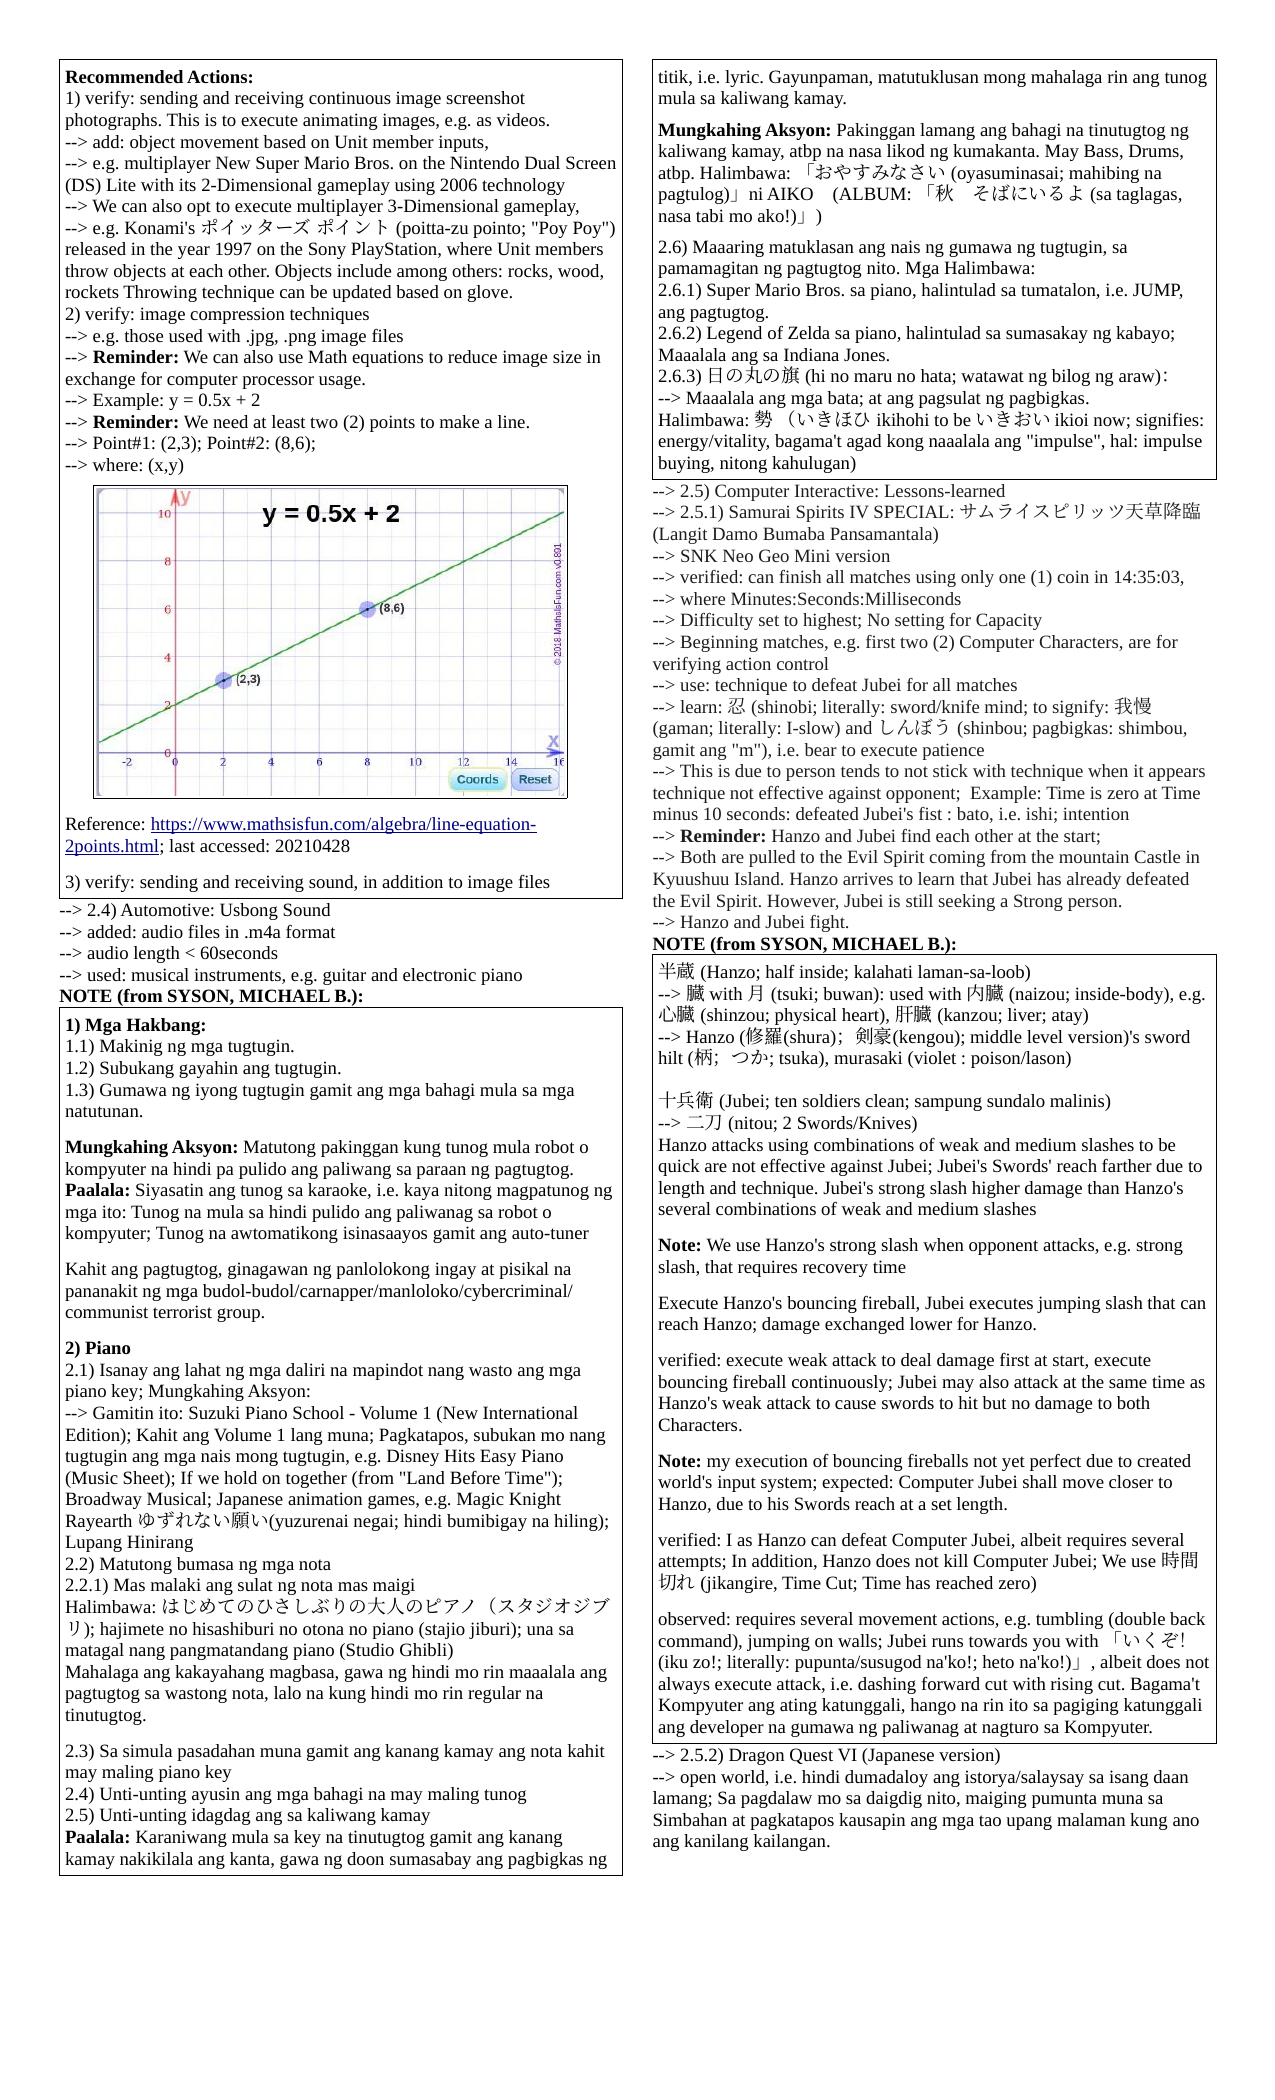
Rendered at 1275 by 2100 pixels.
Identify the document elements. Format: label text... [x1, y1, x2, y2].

text --> where Minutes:Seconds:Milliseconds [652, 588, 1216, 609]
text --> Hanzo and Jubei fight. [652, 911, 1216, 933]
text --> SNK Neo Geo Mini version [652, 544, 1216, 566]
table_header titik, i.e. lyric. Gayunpaman, matutuklusan mong mahalaga rin ang tunog mula sa kaliwang kamay. Mungkahing Aksyon: Pakinggan lamang ang bahagi na tinutugtog ng kaliwang kamay, atbp na nasa likod ng kumakanta. May Bass, Drums, atbp. Halimbawa: 「おやすみなさい (oyasuminasai; mahibing na pagtulog)」ni AIKO (ALBUM: 「秋 そばにいるよ (sa taglagas, nasa tabi mo ako!)」) 2.6) Maaaring matuklasan ang nais ng gumawa ng tugtugin, sa pamamagitan ng pagtugtog nito. Mga Halimbawa: 2.6.1) Super Mario Bros. sa piano, halintulad sa tumatalon, i.e. JUMP, ang pagtugtog. 2.6.2) Legend of Zelda sa piano, halintulad sa sumasakay ng kabayo; Maaalala ang sa Indiana Jones. 2.6.3) 日の丸の旗 (hi no maru no hata; watawat ng bilog ng araw)： --> Maaalala ang mga bata; at ang pagsulat ng pagbigkas. Halimbawa: 勢 （いきほひ ikihohi to be いきおいikioi now; signifies: energy/vitality, bagama't agad kong naaalala ang "impulse", hal: impulse buying, nitong kahulugan) [653, 60, 1216, 479]
text --> open world, i.e. hindi dumadaloy ang istorya/salaysay sa isang daan lamang; Sa pagdalaw mo sa daigdig nito, maiging pumunta muna sa Simbahan at pagkatapos kausapin ang mga tao upang malaman kung ano ang kanilang kailangan. [652, 1766, 1216, 1852]
table_header 1) Mga Hakbang: 1.1) Makinig ng mga tugtugin. 1.2) Subukang gayahin ang tugtugin. 1.3) Gumawa ng iyong tugtugin gamit ang mga bahagi mula sa mga natutunan. Mungkahing Aksyon: Matutong pakinggan kung tunog mula robot o kompyuter na hindi pa pulido ang paliwang sa paraan ng pagtugtog. Paalala: Siyasatin ang tunog sa karaoke, i.e. kaya nitong magpatunog ng mga ito: Tunog na mula sa hindi pulido ang paliwanag sa robot o kompyuter; Tunog na awtomatikong isinasaayos gamit ang auto-tuner Kahit ang pagtugtog, ginagawan ng panlolokong ingay at pisikal na pananakit ng mga budol-budol/carnapper/manloloko/cybercriminal/ communist terrorist group. 2) Piano 2.1) Isanay ang lahat ng mga daliri na mapindot nang wasto ang mga piano key; Mungkahing Aksyon: --> Gamitin ito: Suzuki Piano School - Volume 1 (New International Edition); Kahit ang Volume 1 lang muna; Pagkatapos, subukan mo nang tugtugin ang mga nais mong tugtugin, e.g. Disney Hits Easy Piano (Music Sheet); If we hold on together (from "Land Before Time"); Broadway Musical; Japanese animation games, e.g. Magic Knight Rayearth ゆずれない願い(yuzurenai negai; hindi bumibigay na hiling); Lupang Hinirang 2.2) Matutong bumasa ng mga nota 2.2.1) Mas malaki ang sulat ng nota mas maigi Halimbawa: はじめてのひさしぶりの大人のピアノ（スタジオジブリ); hajimete no hisashiburi no otona no piano (stajio jiburi); una sa matagal nang pangmatandang piano (Studio Ghibli) Mahalaga ang kakayahang magbasa, gawa ng hindi mo rin maaalala ang pagtugtog sa wastong nota, lalo na kung hindi mo rin regular na tinutugtog. 2.3) Sa simula pasadahan muna gamit ang kanang kamay ang nota kahit may maling piano key 2.4) Unti-unting ayusin ang mga bahagi na may maling tunog 2.5) Unti-unting idagdag ang sa kaliwang kamay Paalala: Karaniwang mula sa key na tinutugtog gamit ang kanang kamay nakikilala ang kanta, gawa ng doon sumasabay ang pagbigkas ng [60, 1008, 622, 1875]
text NOTE (from SYSON, MICHAEL B.): [59, 985, 623, 1007]
text --> added: audio files in .m4a format [59, 921, 623, 942]
text --> learn: 忍 (shinobi; literally: sword/knife mind; to signify: 我慢 (gaman; literally: I-slow) and しんぼう (shinbou; pagbigkas: shimbou, gamit ang "m"), i.e. bear to execute patience [652, 696, 1216, 760]
text --> 2.4) Automotive: Usbong Sound [59, 899, 623, 921]
text --> used: musical instruments, e.g. guitar and electronic piano [59, 964, 623, 985]
table_header 半蔵 (Hanzo; half inside; kalahati laman-sa-loob) --> 臓 with 月 (tsuki; buwan): used with 内臓 (naizou; inside-body), e.g. 心臓 (shinzou; physical heart), 肝臓 (kanzou; liver; atay) --> Hanzo (修羅(shura)；剣豪(kengou); middle level version)'s sword hilt (柄；つか; tsuka), murasaki (violet : poison/lason) 十兵衛 (Jubei; ten soldiers clean; sampung sundalo malinis) --> 二刀 (nitou; 2 Swords/Knives) Hanzo attacks using combinations of weak and medium slashes to be quick are not effective against Jubei; Jubei's Swords' reach farther due to length and technique. Jubei's strong slash higher damage than Hanzo's several combinations of weak and medium slashes Note: We use Hanzo's strong slash when opponent attacks, e.g. strong slash, that requires recovery time Execute Hanzo's bouncing fireball, Jubei executes jumping slash that can reach Hanzo; damage exchanged lower for Hanzo. verified: execute weak attack to deal damage first at start, execute bouncing fireball continuously; Jubei may also attack at the same time as Hanzo's weak attack to cause swords to hit but no damage to both Characters. Note: my execution of bouncing fireballs not yet perfect due to created world's input system; expected: Computer Jubei shall move closer to Hanzo, due to his Swords reach at a set length. verified: I as Hanzo can defeat Computer Jubei, albeit requires several attempts; In addition, Hanzo does not kill Computer Jubei; We use 時間切れ (jikangire, Time Cut; Time has reached zero) observed: requires several movement actions, e.g. tumbling (double back command), jumping on walls; Jubei runs towards you with 「いくぞ！(iku zo!; literally: pupunta/susugod na'ko!; heto na'ko!)」, albeit does not always execute attack, i.e. dashing forward cut with rising cut. Bagama't Kompyuter ang ating katunggali, hango na rin ito sa pagiging katunggali ang developer na gumawa ng paliwanag at nagturo sa Kompyuter. [653, 955, 1216, 1743]
text --> audio length < 60seconds [59, 942, 623, 964]
text --> Beginning matches, e.g. first two (2) Computer Characters, are for verifying action control [652, 631, 1216, 674]
text NOTE (from SYSON, MICHAEL B.): [652, 933, 1216, 954]
text --> 2.5.2) Dragon Quest VI (Japanese version) [652, 1744, 1216, 1766]
text --> This is due to person tends to not stick with technique when it appears technique not effective against opponent; Example: Time is zero at Time minus 10 seconds: defeated Jubei's fist : bato, i.e. ishi; intention [652, 760, 1216, 825]
table_header Recommended Actions: 1) verify: sending and receiving continuous image screenshot photographs. This is to execute animating images, e.g. as videos. --> add: object movement based on Unit member inputs, --> e.g. multiplayer New Super Mario Bros. on the Nintendo Dual Screen (DS) Lite with its 2-Dimensional gameplay using 2006 technology --> We can also opt to execute multiplayer 3-Dimensional gameplay, --> e.g. Konami's ポイッターズ ポイント (poitta-zu pointo; "Poy Poy") released in the year 1997 on the Sony PlayStation, where Unit members throw objects at each other. Objects include among others: rocks, wood, rockets Throwing technique can be updated based on glove. 2) verify: image compression techniques --> e.g. those used with .jpg, .png image files --> Reminder: We can also use Math equations to reduce image size in exchange for computer processor usage. --> Example: y = 0.5x + 2 --> Reminder: We need at least two (2) points to make a line. --> Point#1: (2,3); Point#2: (8,6); --> where: (x,y) Reference: https://www.mathsisfun.com/algebra/line-equation-2points.html; last accessed: 20210428 3) verify: sending and receiving sound, in addition to image files [60, 60, 622, 898]
text --> use: technique to defeat Jubei for all matches [652, 674, 1216, 696]
text --> 2.5) Computer Interactive: Lessons-learned [652, 480, 1216, 501]
text --> 2.5.1) Samurai Spirits IV SPECIAL: サムライスピリッツ天草降臨 (Langit Damo Bumaba Pansamantala) [652, 501, 1216, 544]
text --> Reminder: Hanzo and Jubei find each other at the start; [652, 825, 1216, 846]
picture [96, 488, 565, 796]
text --> Difficulty set to highest; No setting for Capacity [652, 609, 1216, 631]
text --> Both are pulled to the Evil Spirit coming from the mountain Castle in Kyuushuu Island. Hanzo arrives to learn that Jubei has already defeated the Evil Spirit. However, Jubei is still seeking a Strong person. [652, 846, 1216, 911]
text --> verified: can finish all matches using only one (1) coin in 14:35:03, [652, 566, 1216, 588]
